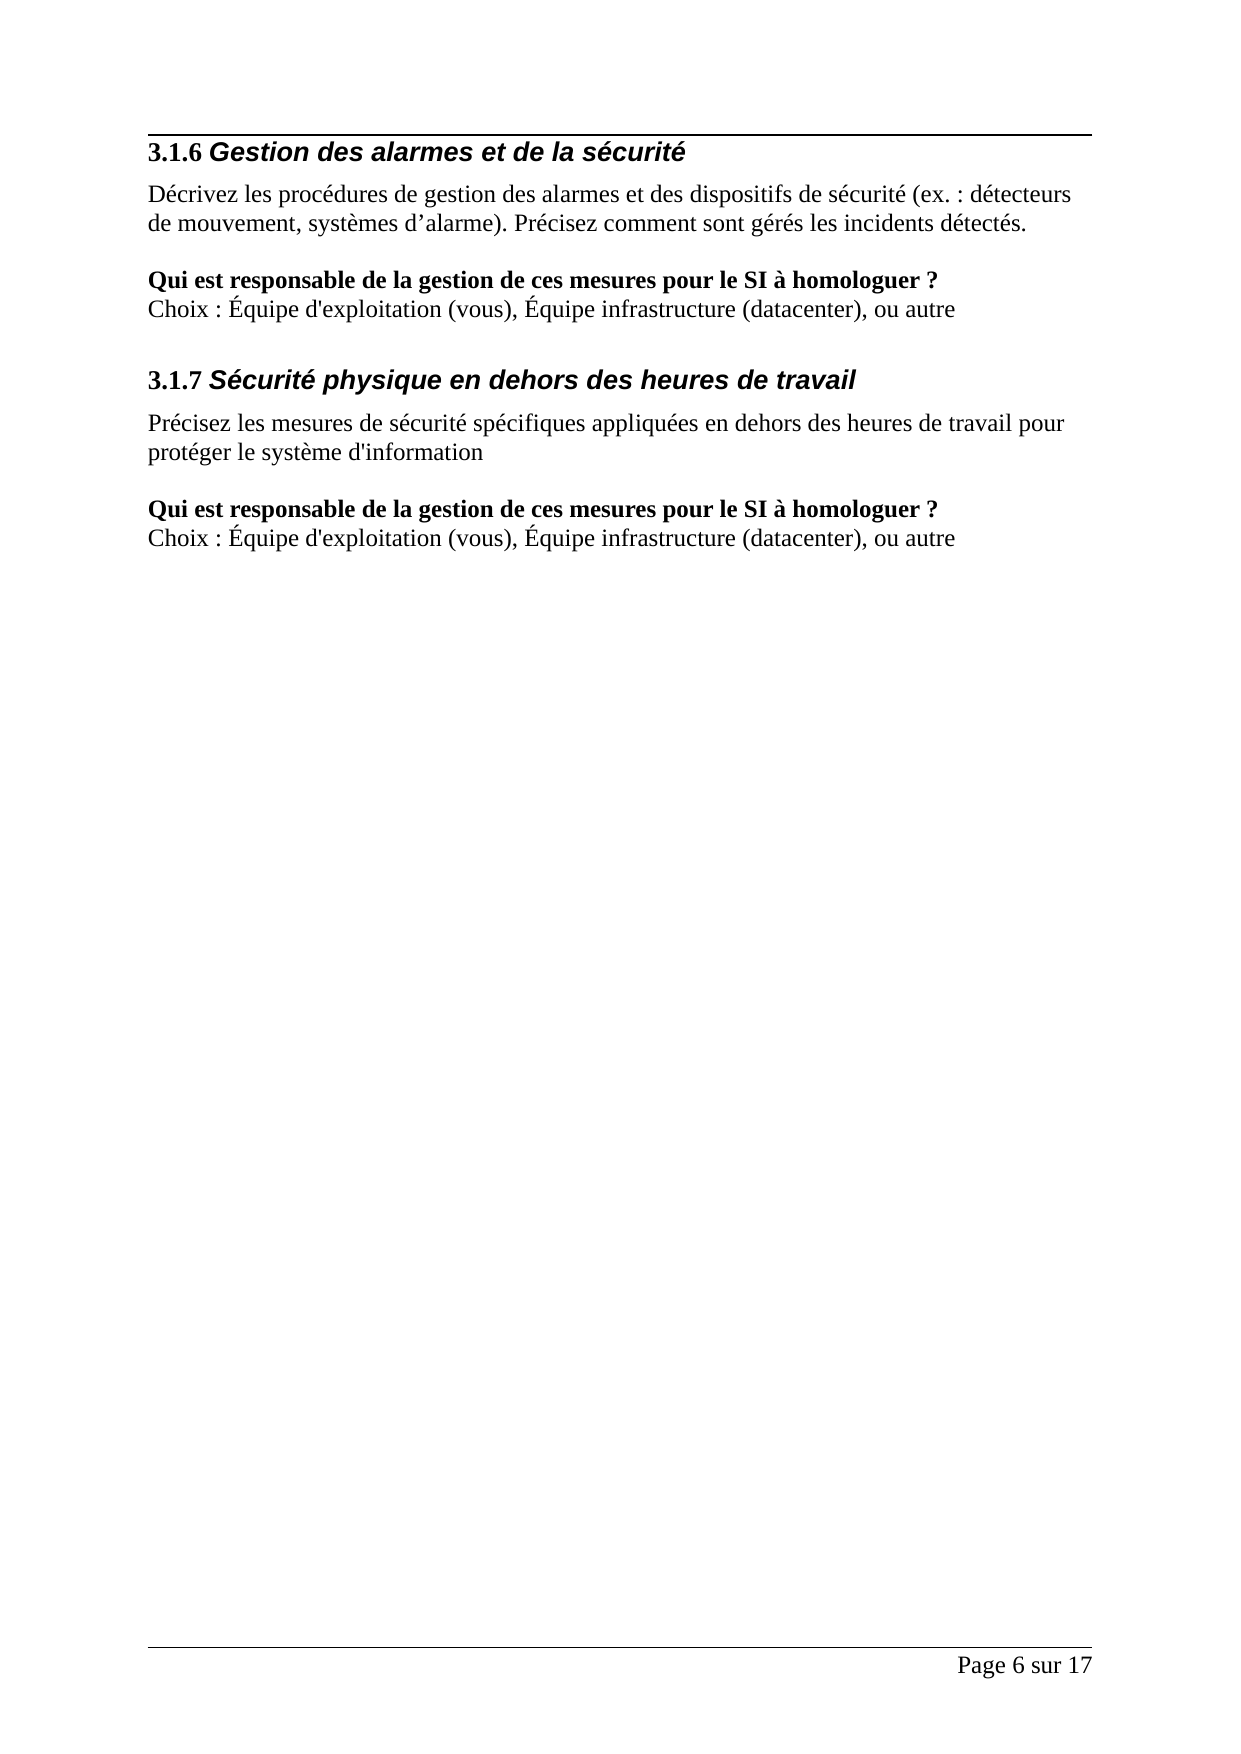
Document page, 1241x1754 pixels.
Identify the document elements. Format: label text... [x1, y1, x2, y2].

text Qui est responsable de la gestion de ces mesures pour le SI à homologuer ? Choix : Équipe d'exploitation (vous), Équipe infrastructure (datacenter), ou autre [148, 266, 1092, 323]
text Qui est responsable de la gestion de ces mesures pour le SI à homologuer ? Choix : Équipe d'exploitation (vous), Équipe infrastructure (datacenter), ou autre [148, 494, 1092, 552]
text Décrivez les procédures de gestion des alarmes et des dispositifs de sécurité (ex. : détecteurs de mouvement, systèmes d’alarme). Précisez comment sont gérés les incidents détectés. [148, 179, 1092, 237]
subtitle 3.1.6 Gestion des alarmes et de la sécurité [148, 136, 1092, 167]
subtitle 3.1.7 Sécurité physique en dehors des heures de travail [148, 364, 1092, 396]
text Précisez les mesures de sécurité spécifiques appliquées en dehors des heures de travail pour protéger le système d'information [148, 408, 1092, 466]
